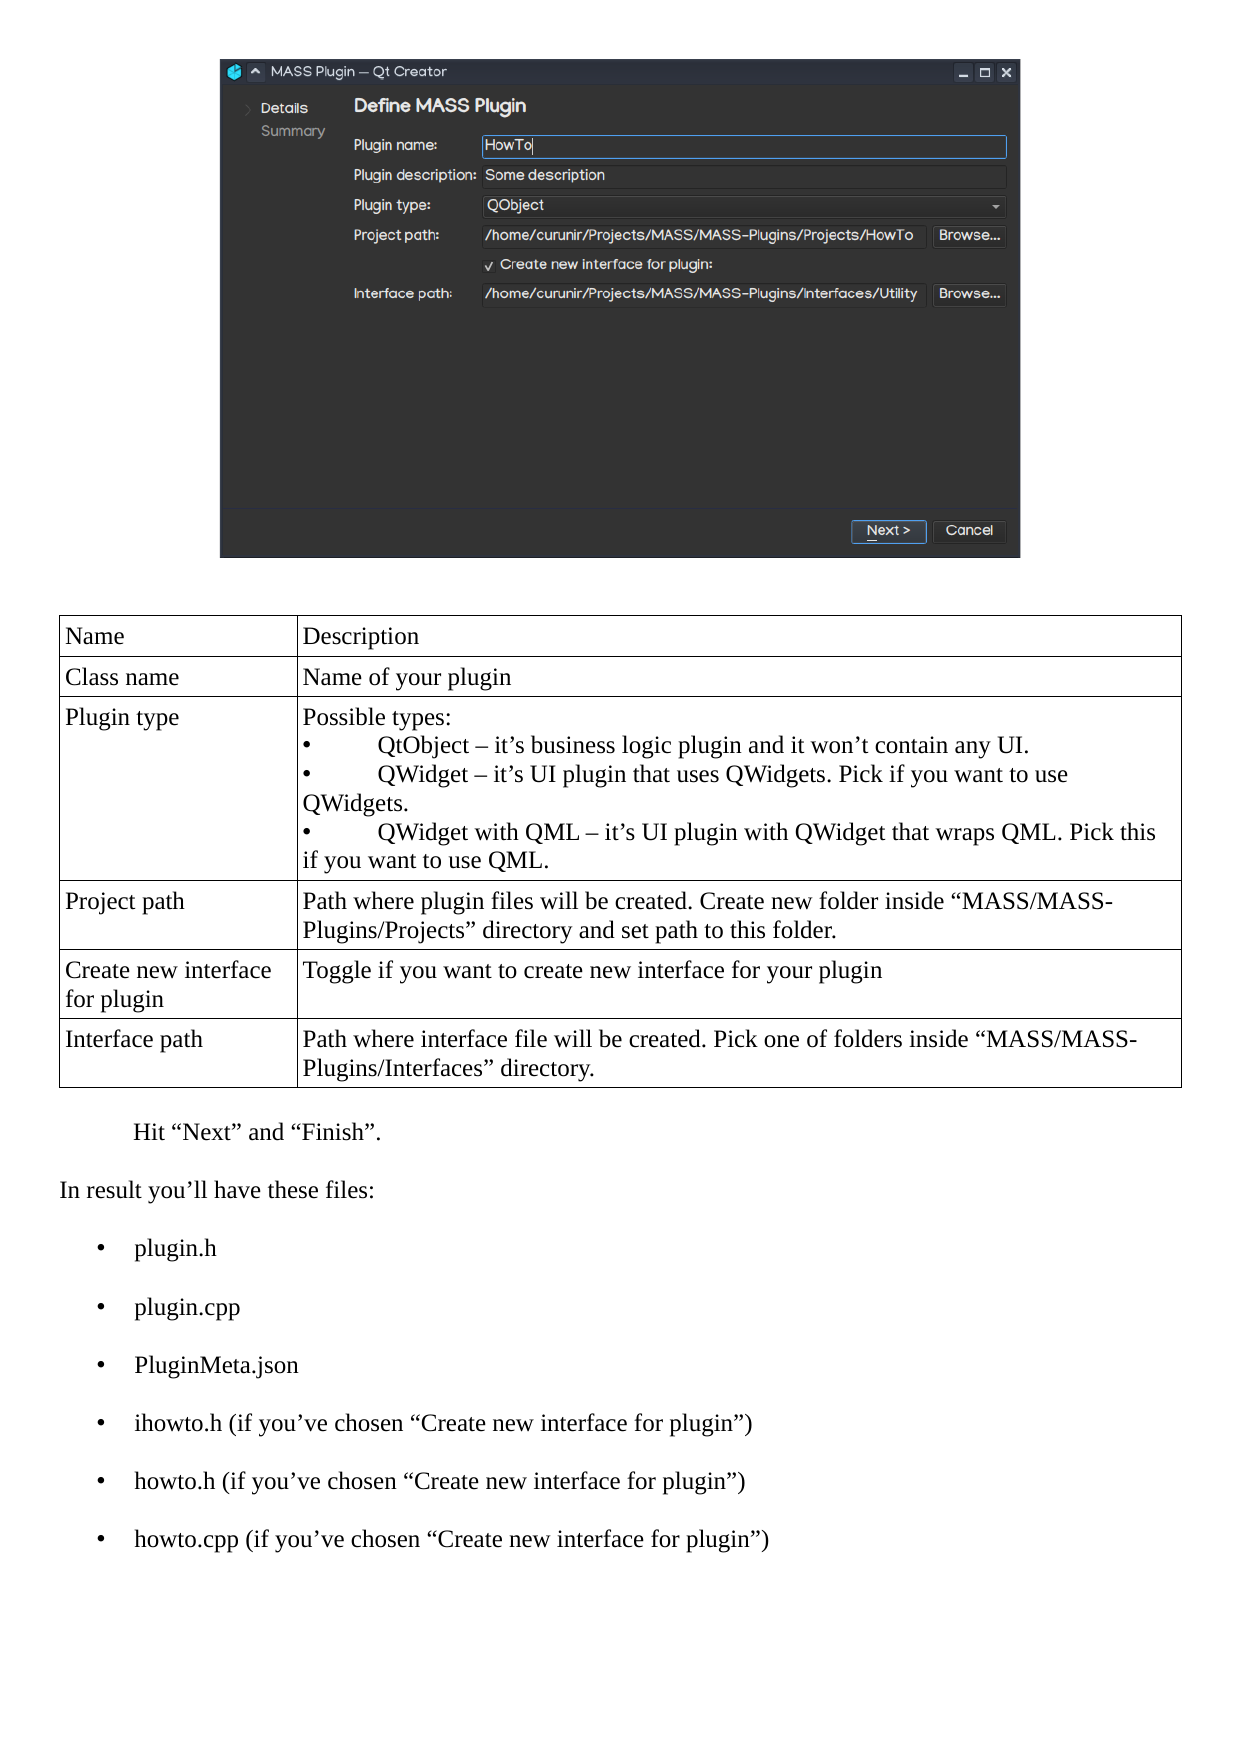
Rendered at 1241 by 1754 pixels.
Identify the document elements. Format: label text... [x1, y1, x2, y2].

list howto.cpp (if you’ve chosen “Create new interface for plugin”) [97, 1524, 1181, 1553]
text In result you’ll have these files: [59, 1175, 1181, 1204]
table_cell Plugin type [60, 697, 297, 880]
list PluginMeta.json [97, 1350, 1181, 1378]
list plugin.h [97, 1233, 1181, 1262]
list ihowto.h (if you’ve chosen “Create new interface for plugin”) [97, 1408, 1181, 1437]
table_cell Toggle if you want to create new interface for your plugin [298, 950, 1181, 1018]
table_cell Path where plugin files will be created. Create new folder inside “MASS/MASS-Plugins/Projects” directory and set path to this folder. [298, 881, 1181, 949]
list howto.h (if you’ve chosen “Create new interface for plugin”) [97, 1466, 1181, 1495]
picture [219, 59, 1021, 558]
table_cell Class name [60, 657, 297, 696]
table_cell Project path [60, 881, 297, 949]
table_header Description [298, 616, 1181, 656]
list plugin.cpp [97, 1292, 1181, 1320]
table_cell Interface path [60, 1019, 297, 1087]
table_header Name [60, 616, 297, 656]
table_cell Create new interface for plugin [60, 950, 297, 1018]
table_cell Possible types: QtObject – it’s business logic plugin and it won’t contain any UI. QWidget – it’s UI plugin that uses QWidgets. Pick if you want to use QWidgets. QWidget with QML – it’s UI plugin with QWidget that wraps QML. Pick this if you want to use QML. [298, 697, 1181, 880]
text Hit “Next” and “Finish”. [59, 1117, 1181, 1146]
table_cell Path where interface file will be created. Pick one of folders inside “MASS/MASS-Plugins/Interfaces” directory. [298, 1019, 1181, 1087]
table_cell Name of your plugin [298, 657, 1181, 696]
